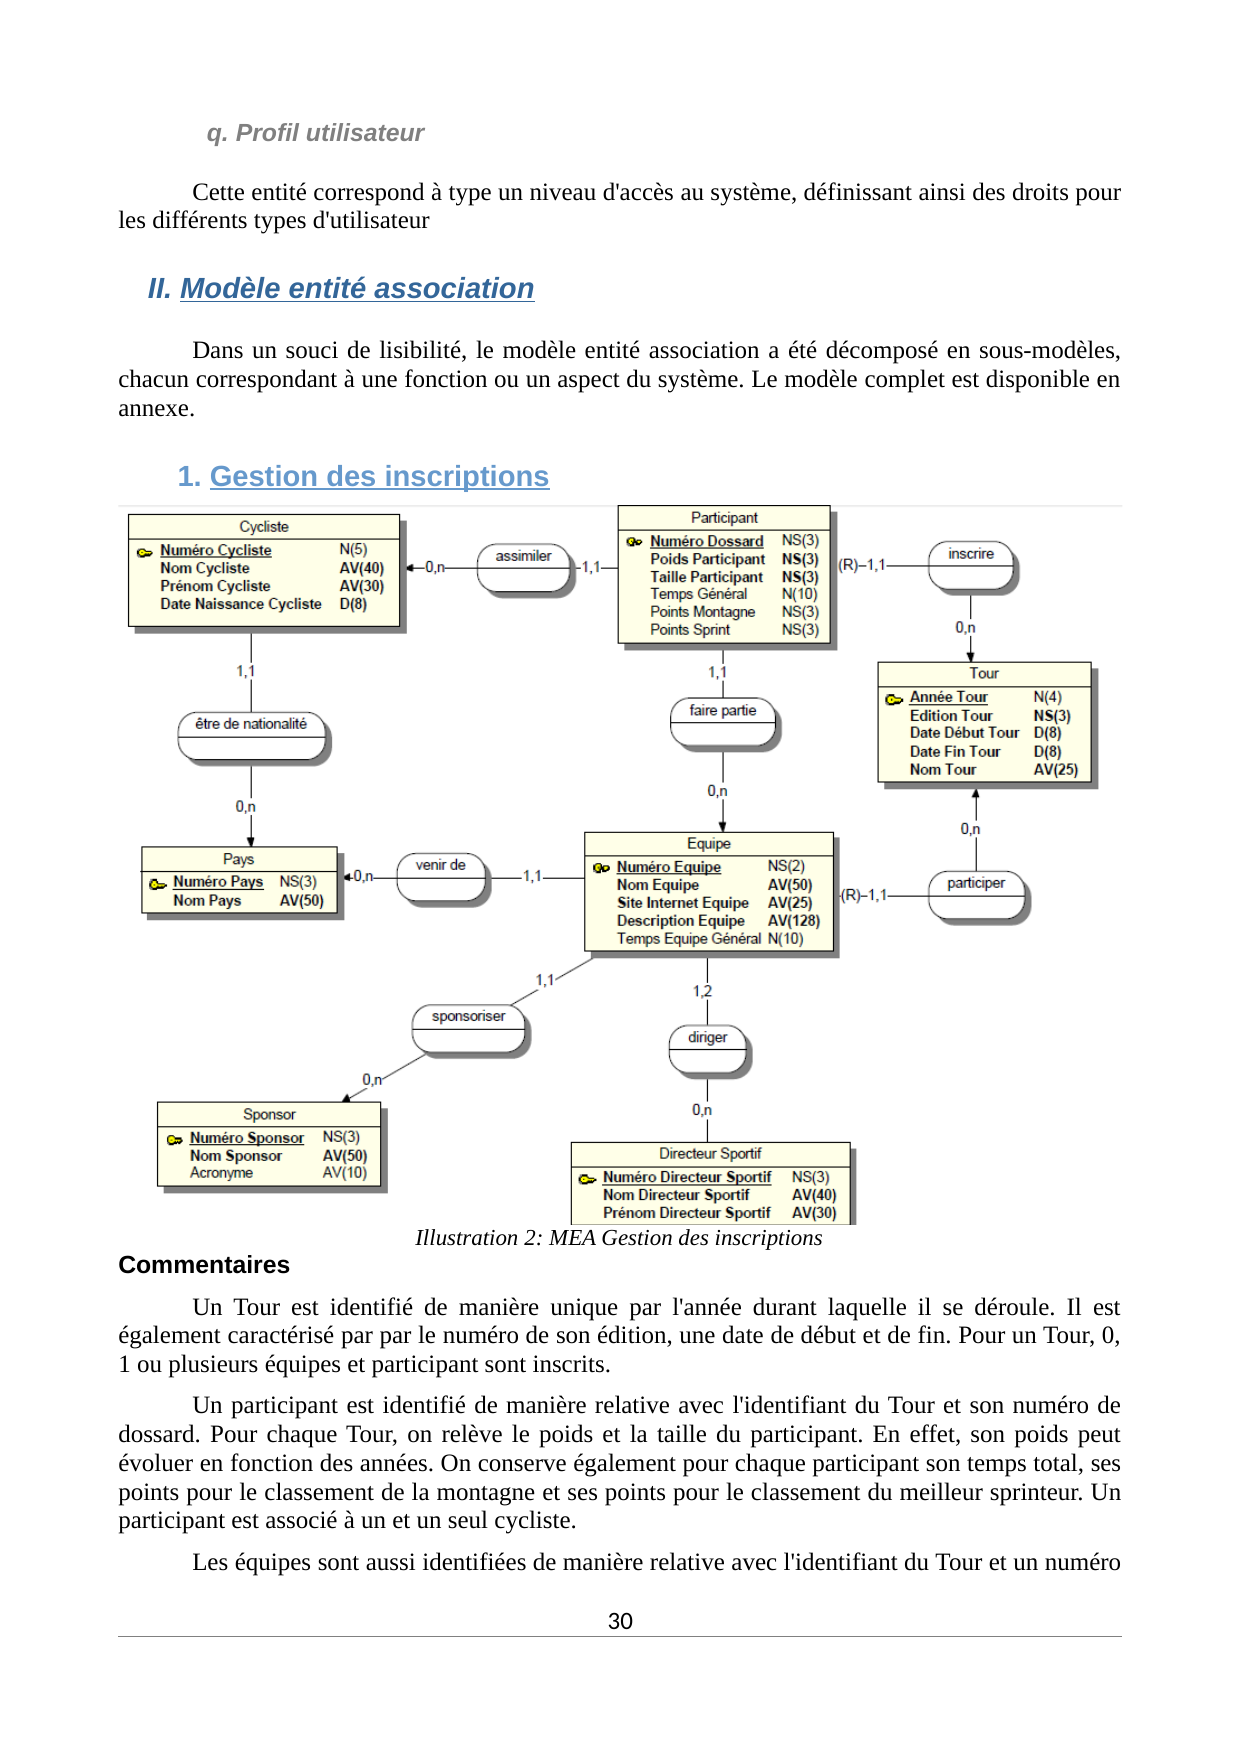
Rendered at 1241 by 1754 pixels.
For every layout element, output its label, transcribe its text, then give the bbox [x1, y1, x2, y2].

text Illustration 2: MEA Gestion des inscriptions [118, 1225, 1122, 1251]
subtitle Gestion des inscriptions [177, 459, 1122, 492]
text Un participant est identifié de manière relative avec l'identifiant du Tour et son numéro de dossard. Pour chaque Tour, on relève le poids et la taille du participant. En effet, son poids peut évoluer en fonction des années. On conserve également pour chaque participant son temps total, ses points pour le classement de la montagne et ses points pour le classement du meilleur sprinteur. Un participant est associé à un et un seul cycliste. [118, 1390, 1122, 1534]
subtitle Commentaires [118, 1251, 1122, 1279]
text Les équipes sont aussi identifiées de manière relative avec l'identifiant du Tour et un numéro [118, 1547, 1122, 1575]
text Dans un souci de lisibilité, le modèle entité association a été décomposé en sous-modèles, chacun correspondant à une fonction ou un aspect du système. Le modèle complet est disponible en annexe. [118, 335, 1122, 421]
text Cette entité correspond à type un niveau d'accès au système, définissant ainsi des droits pour les différents types d'utilisateur [118, 177, 1122, 234]
subtitle [118, 493, 1122, 505]
subtitle Modèle entité association [148, 272, 1122, 305]
text Un Tour est identifié de manière unique par l'année durant laquelle il se déroule. Il est également caractérisé par par le numéro de son édition, une date de début et de fin. Pour un Tour, 0, 1 ou plusieurs équipes et participant sont inscrits. [118, 1292, 1122, 1378]
subtitle Profil utilisateur [207, 118, 1122, 147]
